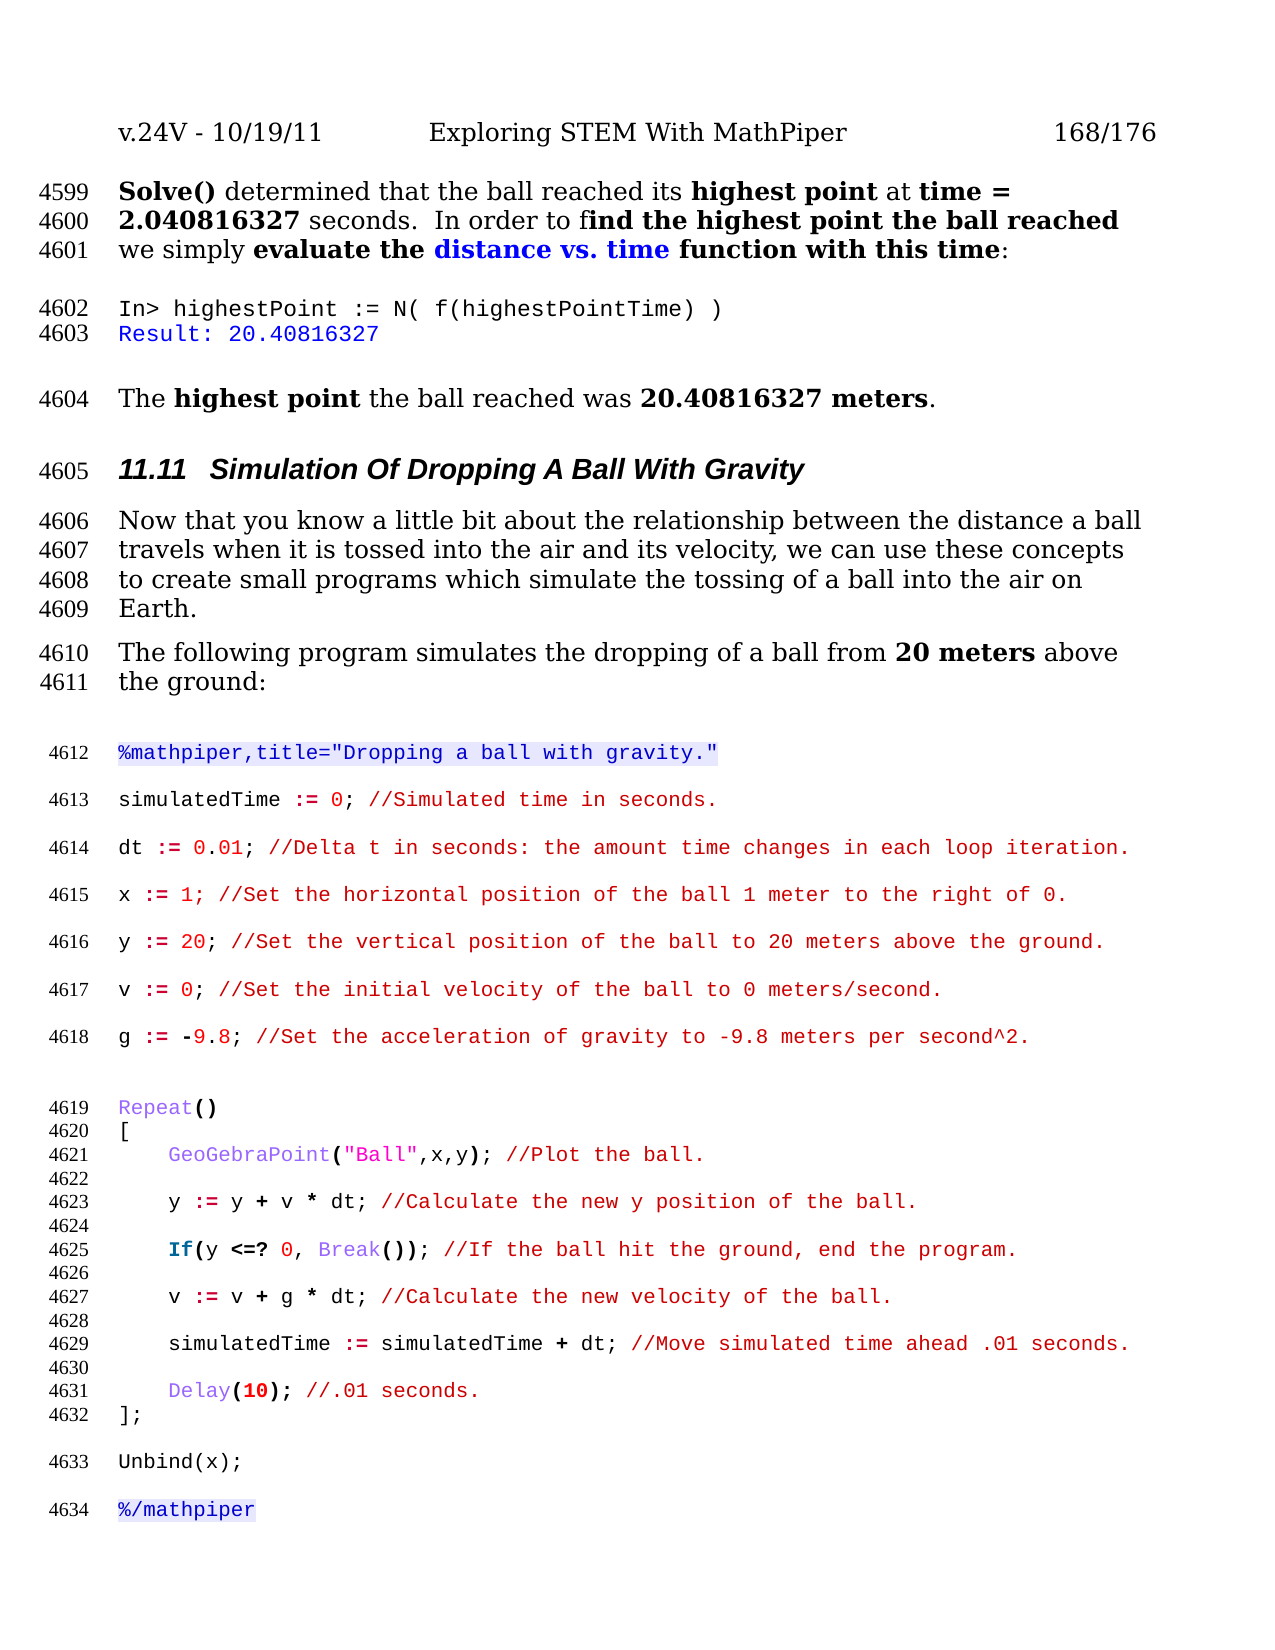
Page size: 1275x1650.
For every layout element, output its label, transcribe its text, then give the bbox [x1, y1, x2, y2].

subtitle Simulation Of Dropping A Ball With Gravity [118, 452, 1157, 486]
text The following program simulates the dropping of a ball from 20 meters above the ground: [118, 638, 1157, 697]
text g := -9.8; //Set the acceleration of gravity to -9.8 meters per second^2. [118, 1026, 1157, 1049]
text The highest point the ball reached was 20.40816327 meters. [118, 384, 1157, 413]
text Delay(10); //.01 seconds. [118, 1381, 1157, 1404]
text simulatedTime := 0; //Simulated time in seconds. [118, 789, 1157, 813]
text ]; [118, 1404, 1157, 1428]
text If(y <=? 0, Break()); //If the ball hit the ground, end the program. [118, 1239, 1157, 1262]
text Repeat() [118, 1097, 1157, 1120]
text simulatedTime := simulatedTime + dt; //Move simulated time ahead .01 seconds. [118, 1333, 1157, 1357]
text %mathpiper,title="Dropping a ball with gravity." [118, 742, 1157, 766]
text Result: 20.40816327 [118, 323, 1157, 349]
text v := v + g * dt; //Calculate the new velocity of the ball. [118, 1286, 1157, 1309]
text x := 1; //Set the horizontal position of the ball 1 meter to the right of 0. [118, 884, 1157, 908]
text GeoGebraPoint("Ball",x,y); //Plot the ball. [118, 1144, 1157, 1168]
text %/mathpiper [118, 1499, 1157, 1522]
text [ [118, 1120, 1157, 1144]
text In> highestPoint := N( f(highestPointTime) ) [118, 297, 1157, 323]
text v := 0; //Set the initial velocity of the ball to 0 meters/second. [118, 978, 1157, 1002]
text Unbind(x); [118, 1451, 1157, 1475]
text Now that you know a little bit about the relationship between the distance a ball travels when it is tossed into the air and its velocity, we can use these concepts to create small programs which simulate the tossing of a ball into the air on Earth. [118, 507, 1157, 623]
text dt := 0.01; //Delta t in seconds: the amount time changes in each loop iteration. [118, 837, 1157, 860]
text Solve() determined that the ball reached its highest point at time = 2.040816327 seconds. In order to find the highest point the ball reached we simply evaluate the distance vs. time function with this time: [118, 177, 1157, 265]
text y := 20; //Set the vertical position of the ball to 20 meters above the ground. [118, 931, 1157, 955]
text y := y + v * dt; //Calculate the new y position of the ball. [118, 1191, 1157, 1215]
